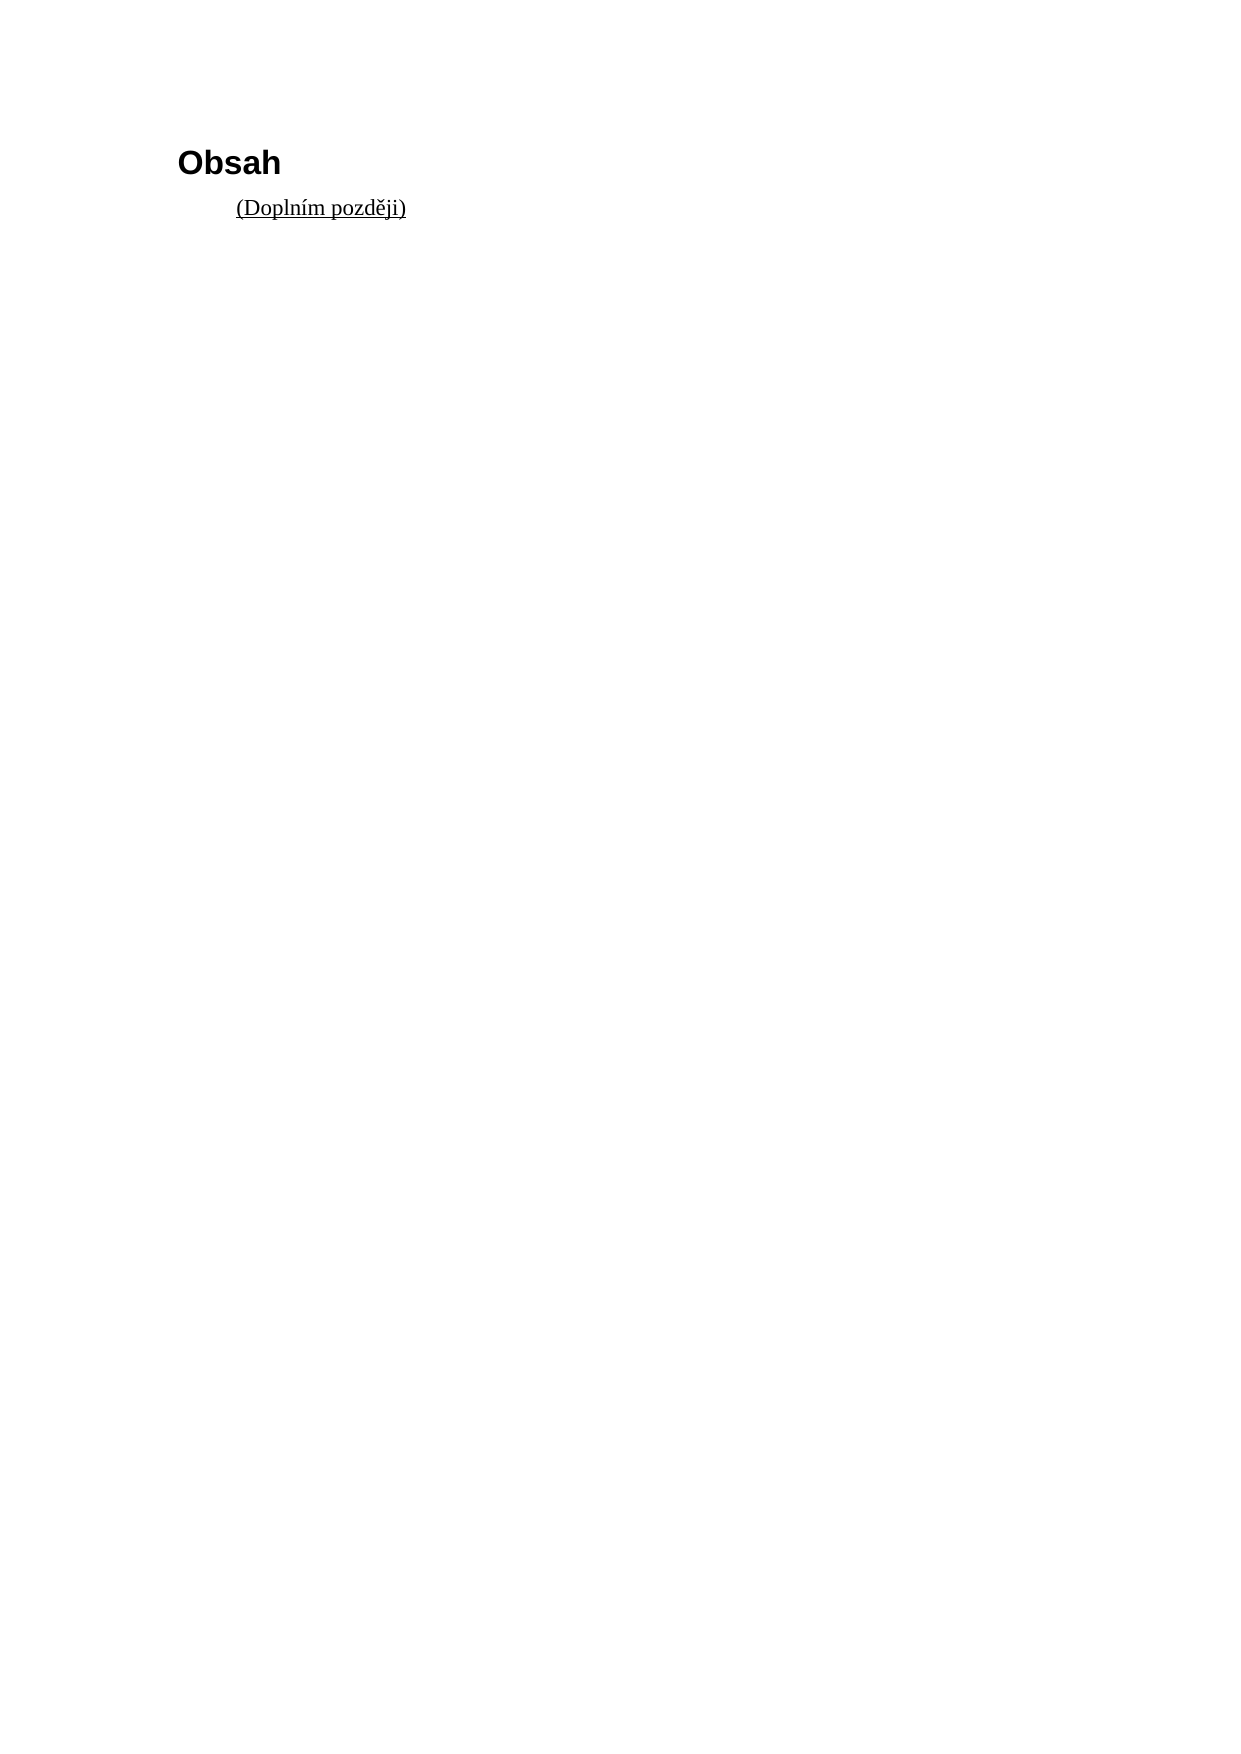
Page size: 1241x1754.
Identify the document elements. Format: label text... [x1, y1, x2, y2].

text (Doplním později) [177, 194, 1122, 221]
subtitle Obsah [177, 143, 1122, 182]
